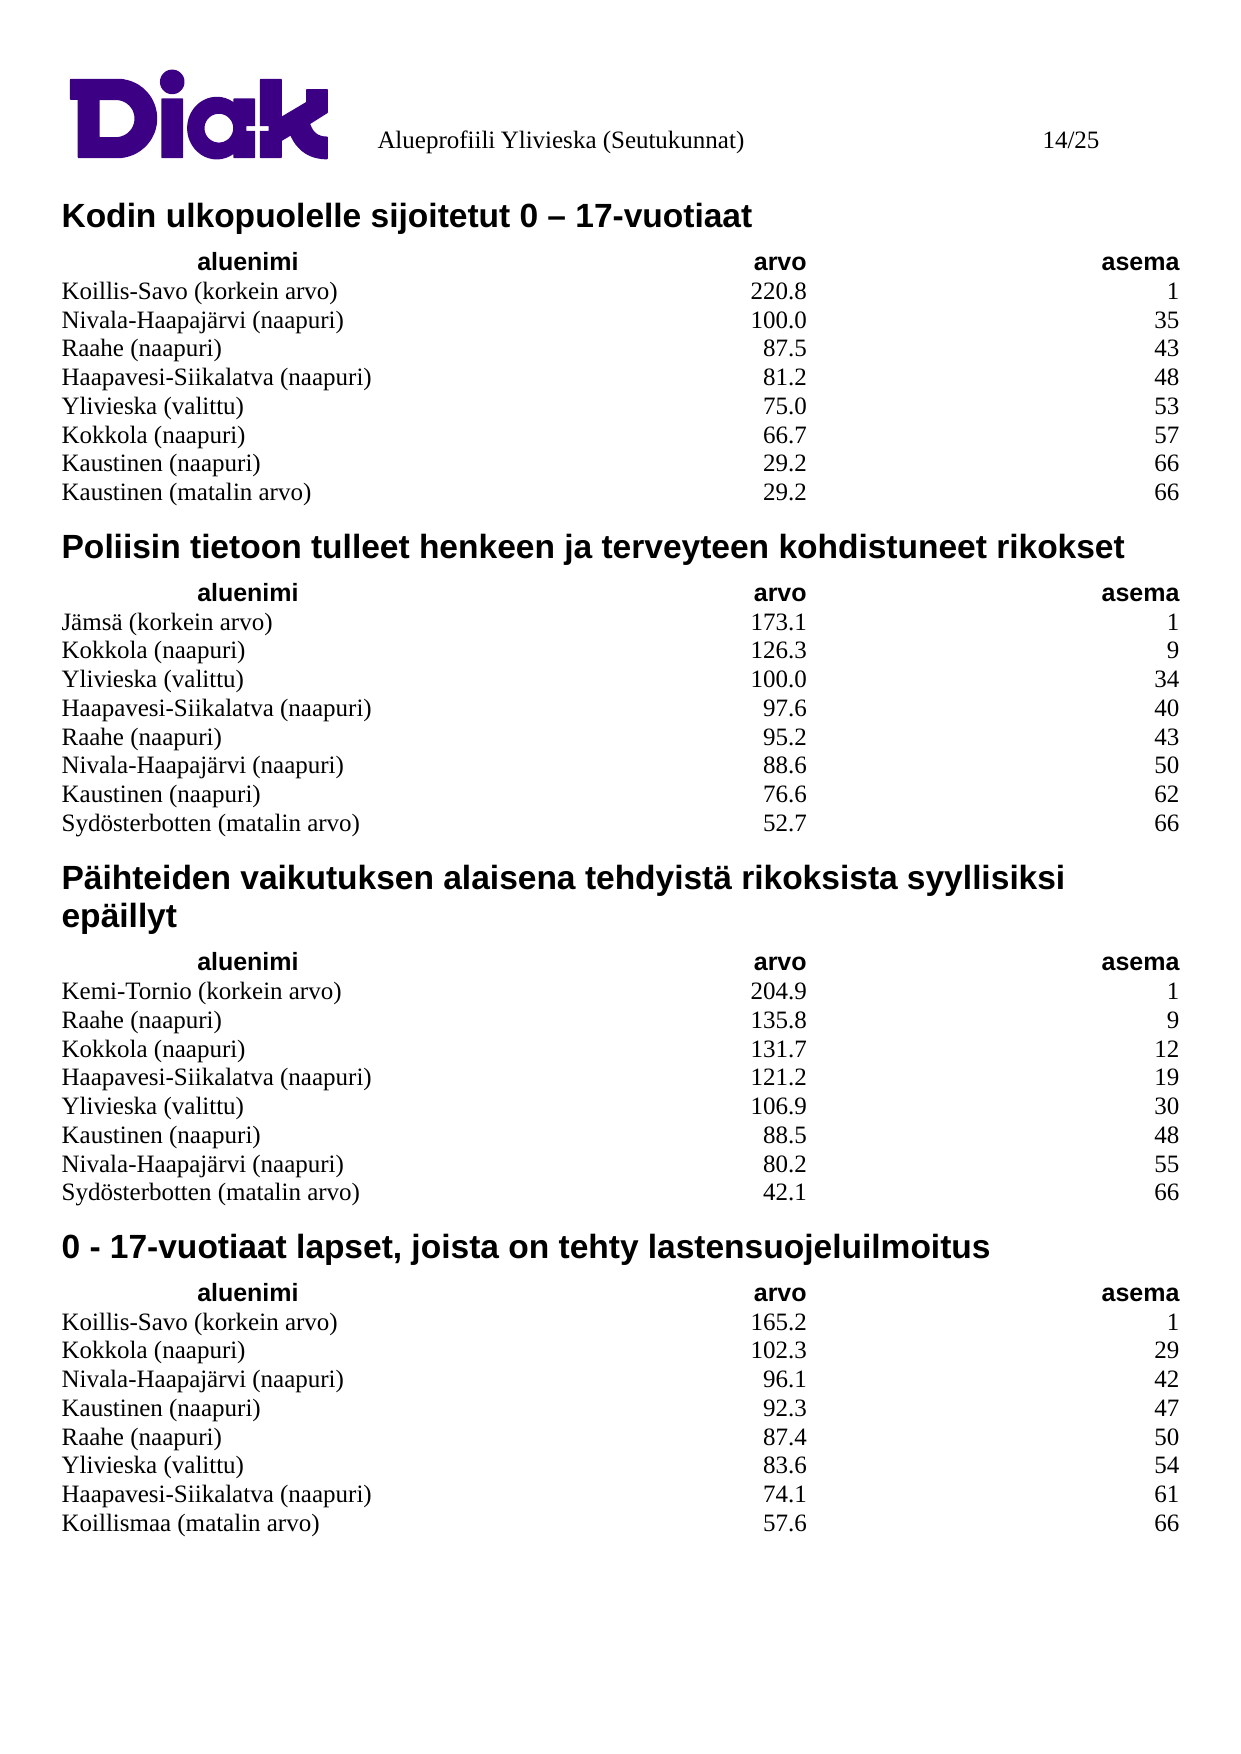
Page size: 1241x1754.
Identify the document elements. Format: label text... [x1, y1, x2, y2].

table_cell 1 [806, 976, 1179, 1005]
table_cell 61 [806, 1479, 1179, 1508]
table_cell 53 [806, 391, 1179, 420]
table_cell Ylivieska (valittu) [61, 1091, 434, 1120]
table_cell 48 [806, 1120, 1179, 1149]
table_cell Kokkola (naapuri) [61, 1336, 434, 1364]
table_cell 165.2 [434, 1307, 806, 1336]
table_cell Jämsä (korkein arvo) [61, 607, 434, 636]
table_cell Haapavesi-Siikalatva (naapuri) [61, 1063, 434, 1091]
table_cell 55 [806, 1149, 1179, 1177]
table_cell 34 [806, 664, 1179, 693]
table_header asema [806, 948, 1179, 976]
table_header arvo [434, 1278, 806, 1307]
table_cell 74.1 [434, 1479, 806, 1508]
table_header arvo [434, 578, 806, 607]
table_cell 100.0 [434, 664, 806, 693]
table_cell Kaustinen (naapuri) [61, 1393, 434, 1422]
table_cell 121.2 [434, 1063, 806, 1091]
table_cell 1 [806, 1307, 1179, 1336]
table_cell 87.4 [434, 1422, 806, 1451]
table_cell 102.3 [434, 1336, 806, 1364]
table_cell Ylivieska (valittu) [61, 664, 434, 693]
table_cell 50 [806, 751, 1179, 779]
table_cell 75.0 [434, 391, 806, 420]
table_cell 48 [806, 362, 1179, 391]
table_cell Kokkola (naapuri) [61, 1034, 434, 1062]
table_cell 131.7 [434, 1034, 806, 1062]
table_header asema [806, 578, 1179, 607]
table_cell 83.6 [434, 1451, 806, 1479]
table_cell Koillis-Savo (korkein arvo) [61, 1307, 434, 1336]
table_cell 40 [806, 693, 1179, 722]
subtitle 0 - 17-vuotiaat lapset, joista on tehty lastensuojeluilmoitus [61, 1227, 1179, 1266]
table_cell 66 [806, 477, 1179, 506]
table_cell 62 [806, 779, 1179, 808]
table_header arvo [434, 948, 806, 976]
table_cell Kemi-Tornio (korkein arvo) [61, 976, 434, 1005]
table_cell 57 [806, 420, 1179, 448]
table_cell 42 [806, 1364, 1179, 1393]
table_cell 29.2 [434, 449, 806, 477]
table_cell Kaustinen (naapuri) [61, 779, 434, 808]
table_cell 12 [806, 1034, 1179, 1062]
table_cell 29.2 [434, 477, 806, 506]
table_cell 106.9 [434, 1091, 806, 1120]
table_cell Koillis-Savo (korkein arvo) [61, 276, 434, 305]
table_cell Sydösterbotten (matalin arvo) [61, 808, 434, 837]
table_cell Ylivieska (valittu) [61, 1451, 434, 1479]
table_cell 9 [806, 636, 1179, 664]
table_cell 66 [806, 1508, 1179, 1537]
table_cell 100.0 [434, 305, 806, 333]
table_cell Kokkola (naapuri) [61, 420, 434, 448]
table_cell 126.3 [434, 636, 806, 664]
table_cell 76.6 [434, 779, 806, 808]
table_header asema [806, 247, 1179, 276]
table_cell 97.6 [434, 693, 806, 722]
subtitle Päihteiden vaikutuksen alaisena tehdyistä rikoksista syyllisiksi epäillyt [61, 858, 1179, 935]
table_cell 47 [806, 1393, 1179, 1422]
table_cell Haapavesi-Siikalatva (naapuri) [61, 362, 434, 391]
table_cell Koillismaa (matalin arvo) [61, 1508, 434, 1537]
table_cell 29 [806, 1336, 1179, 1364]
table_cell 135.8 [434, 1005, 806, 1034]
table_cell 66 [806, 1178, 1179, 1206]
table_cell 173.1 [434, 607, 806, 636]
table_cell 95.2 [434, 722, 806, 751]
table_cell Raahe (naapuri) [61, 334, 434, 362]
table_cell Haapavesi-Siikalatva (naapuri) [61, 693, 434, 722]
table_cell 57.6 [434, 1508, 806, 1537]
table_cell Sydösterbotten (matalin arvo) [61, 1178, 434, 1206]
table_cell 80.2 [434, 1149, 806, 1177]
table_cell Raahe (naapuri) [61, 1005, 434, 1034]
table_cell Ylivieska (valittu) [61, 391, 434, 420]
table_cell 19 [806, 1063, 1179, 1091]
table_cell 42.1 [434, 1178, 806, 1206]
table_header aluenimi [61, 948, 434, 976]
table_cell Kokkola (naapuri) [61, 636, 434, 664]
table_cell 1 [806, 276, 1179, 305]
table_cell 88.6 [434, 751, 806, 779]
table_header arvo [434, 247, 806, 276]
table_cell Haapavesi-Siikalatva (naapuri) [61, 1479, 434, 1508]
table_cell 220.8 [434, 276, 806, 305]
table_cell 52.7 [434, 808, 806, 837]
table_cell 66 [806, 449, 1179, 477]
table_cell 50 [806, 1422, 1179, 1451]
table_cell Kaustinen (matalin arvo) [61, 477, 434, 506]
table_cell Kaustinen (naapuri) [61, 449, 434, 477]
table_cell 35 [806, 305, 1179, 333]
table_cell 54 [806, 1451, 1179, 1479]
table_cell Nivala-Haapajärvi (naapuri) [61, 1364, 434, 1393]
table_cell 88.5 [434, 1120, 806, 1149]
table_cell 81.2 [434, 362, 806, 391]
table_cell 1 [806, 607, 1179, 636]
table_header aluenimi [61, 1278, 434, 1307]
table_cell 43 [806, 722, 1179, 751]
table_cell 96.1 [434, 1364, 806, 1393]
table_cell 204.9 [434, 976, 806, 1005]
table_header aluenimi [61, 578, 434, 607]
table_cell 66.7 [434, 420, 806, 448]
table_header asema [806, 1278, 1179, 1307]
table_cell 92.3 [434, 1393, 806, 1422]
table_cell Nivala-Haapajärvi (naapuri) [61, 305, 434, 333]
subtitle Poliisin tietoon tulleet henkeen ja terveyteen kohdistuneet rikokset [61, 527, 1179, 566]
table_cell 43 [806, 334, 1179, 362]
table_cell 30 [806, 1091, 1179, 1120]
table_cell Raahe (naapuri) [61, 1422, 434, 1451]
table_cell 66 [806, 808, 1179, 837]
table_cell Nivala-Haapajärvi (naapuri) [61, 751, 434, 779]
subtitle Kodin ulkopuolelle sijoitetut 0 – 17-vuotiaat [61, 196, 1179, 235]
table_cell 87.5 [434, 334, 806, 362]
table_cell Nivala-Haapajärvi (naapuri) [61, 1149, 434, 1177]
table_header aluenimi [61, 247, 434, 276]
table_cell Raahe (naapuri) [61, 722, 434, 751]
table_cell Kaustinen (naapuri) [61, 1120, 434, 1149]
table_cell 9 [806, 1005, 1179, 1034]
